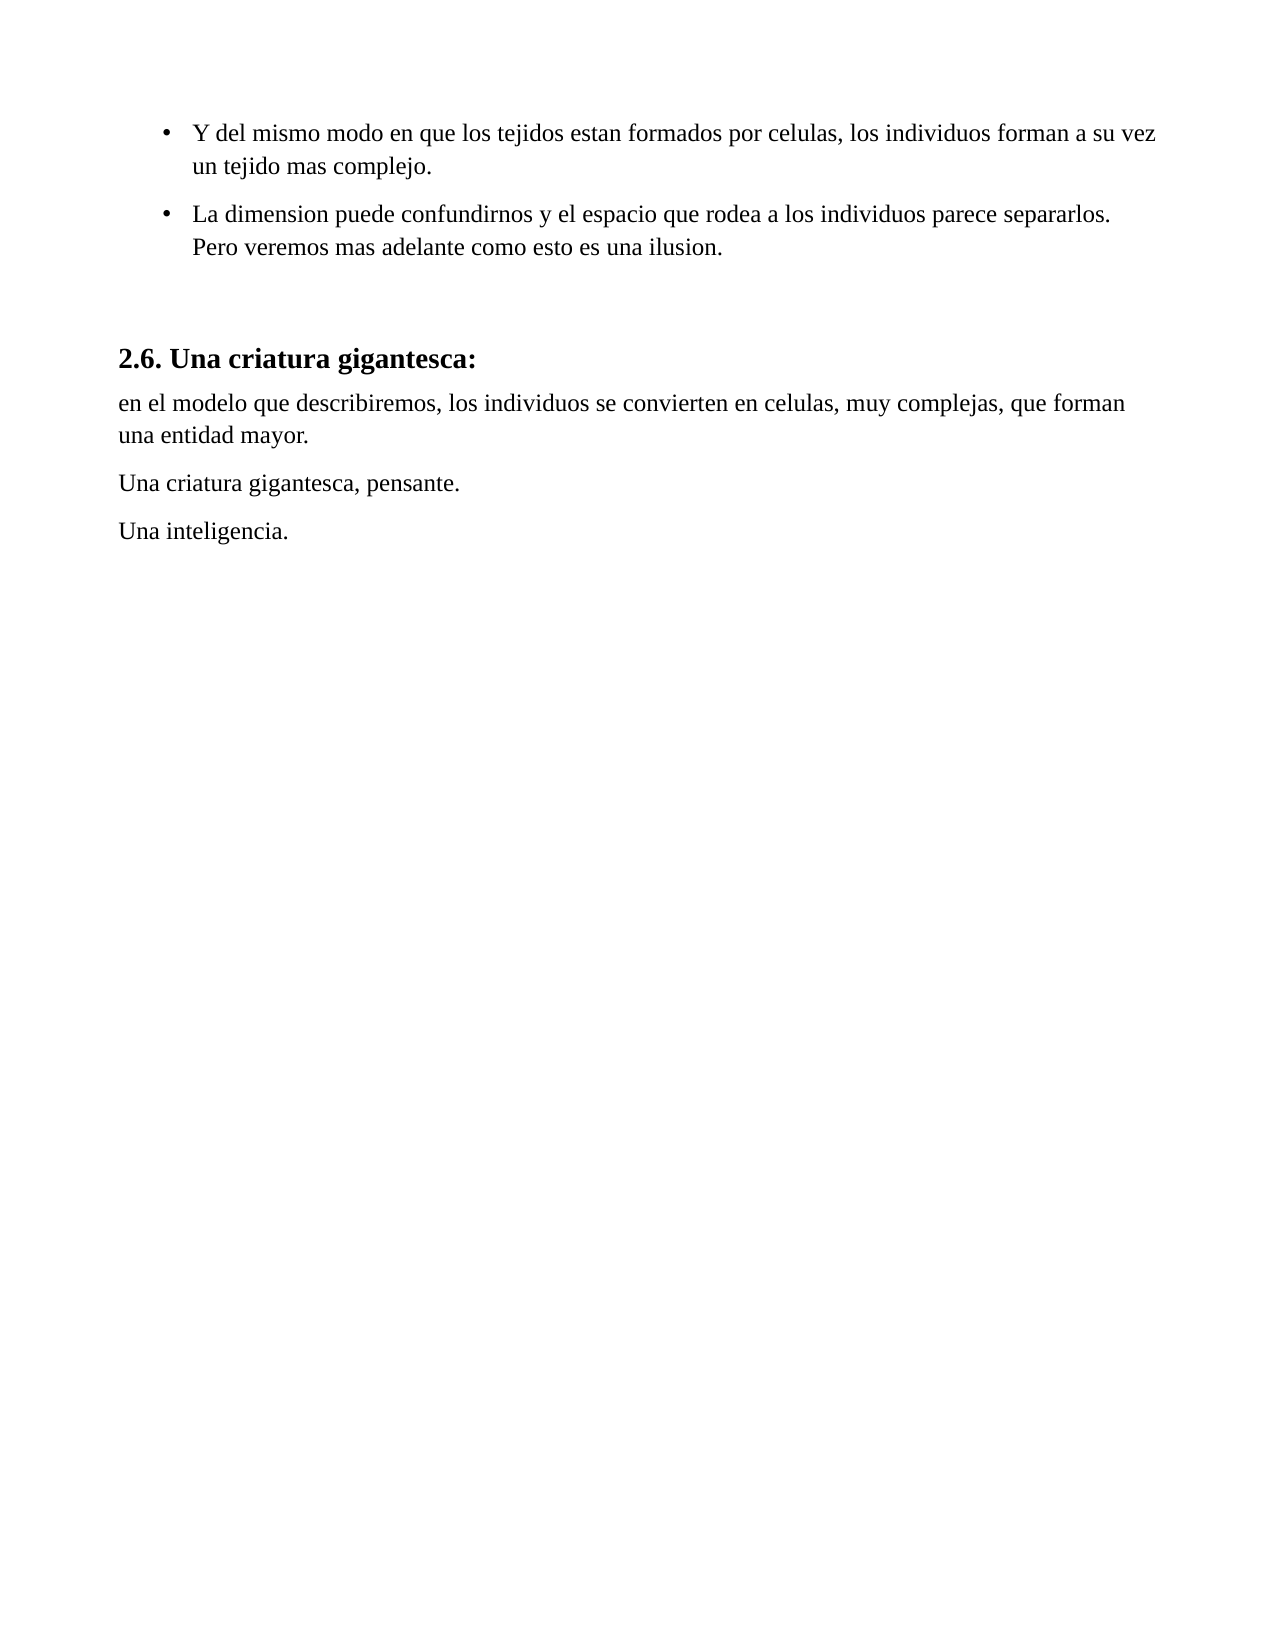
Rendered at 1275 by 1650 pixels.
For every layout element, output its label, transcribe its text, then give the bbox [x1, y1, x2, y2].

text Una criatura gigantesca, pensante. [118, 468, 1157, 497]
text en el modelo que describiremos, los individuos se convierten en celulas, muy complejas, que forman una entidad mayor. [118, 388, 1157, 449]
list Y del mismo modo en que los tejidos estan formados por celulas, los individuos forman a su vez un tejido mas complejo. [162, 118, 1157, 180]
list La dimension puede confundirnos y el espacio que rodea a los individuos parece separarlos. Pero veremos mas adelante como esto es una ilusion. [162, 199, 1157, 261]
subtitle 2.6. Una criatura gigantesca: [118, 342, 1157, 375]
text Una inteligencia. [118, 516, 1157, 544]
